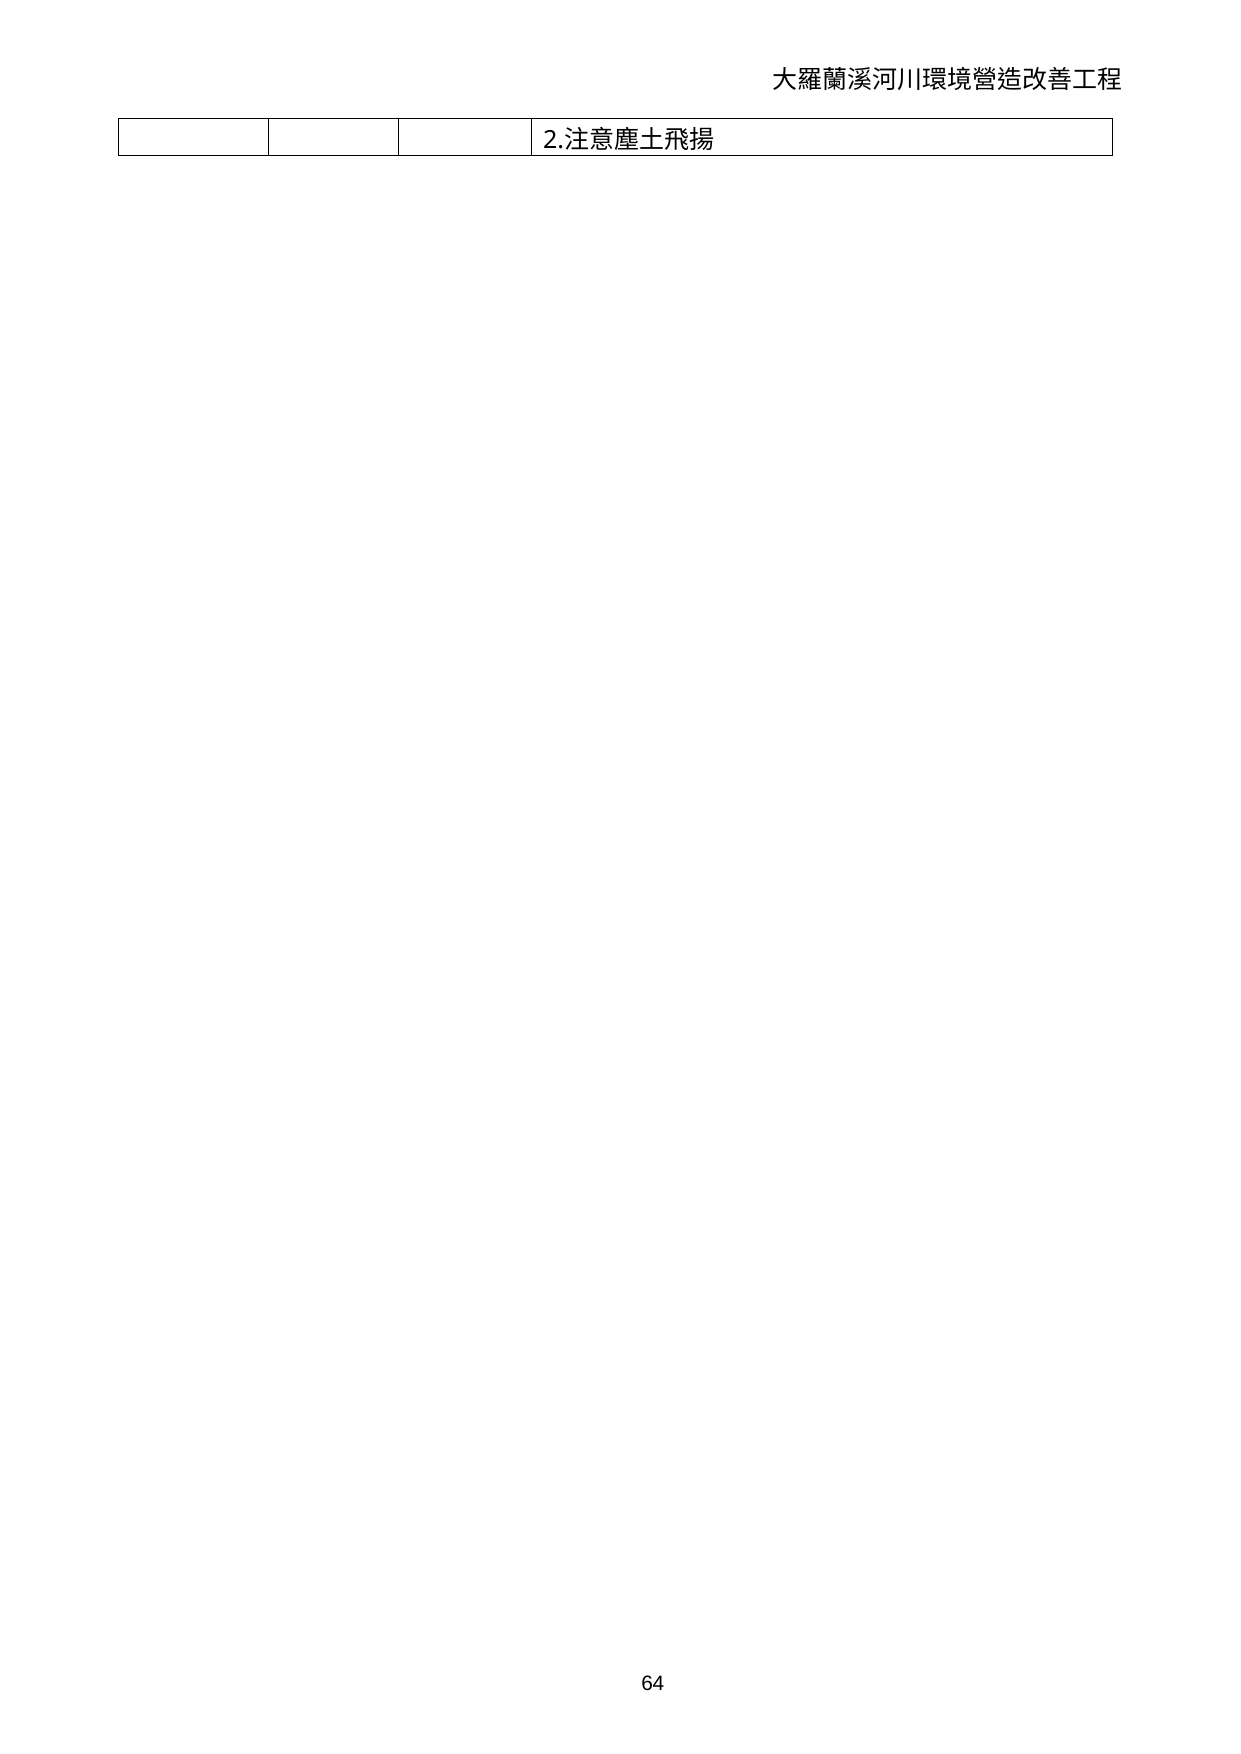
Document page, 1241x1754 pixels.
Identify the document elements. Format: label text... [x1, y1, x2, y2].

table_cell [119, 119, 268, 155]
table_cell [269, 119, 398, 155]
table_cell 2.注意塵土飛揚 [532, 119, 1112, 155]
table_cell [399, 119, 531, 155]
